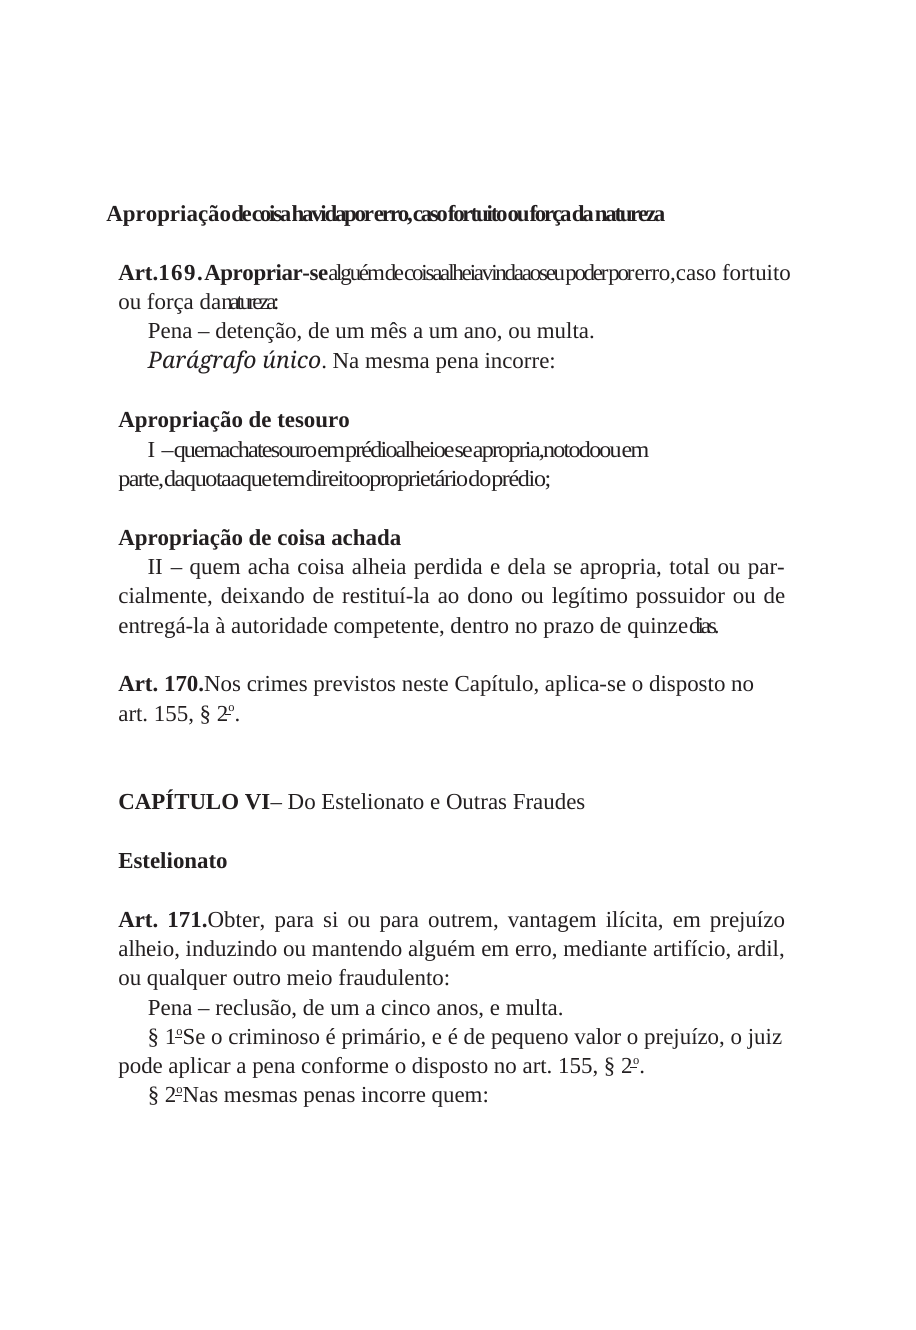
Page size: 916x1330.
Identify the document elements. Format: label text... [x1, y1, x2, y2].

list –quemachatesouroemprédioalheioeseapropria,notodoouem parte,daquotaaquetemdireitooproprietáriodoprédio; [118, 436, 786, 491]
text Parágrafo único. Na mesma pena incorre: [148, 344, 809, 376]
list – quem acha coisa alheia perdida e dela se apropria, total ou par- cialmente, deixando de restituí-la ao dono ou legítimo possuidor ou de entregá-la à autoridade competente, dentro no prazo de quinzedias. [118, 553, 786, 638]
text Art. 170.Nos crimes previstos neste Capítulo, aplica-se o disposto no art. 155, § 2o. [118, 671, 786, 726]
subtitle Apropriação de tesouro [118, 406, 809, 433]
text Art.169.Apropriar-sealguémdecoisaalheiavindaaoseupoderporerro,caso fortuito ou força danatureza: [118, 259, 809, 315]
subtitle Estelionato [118, 847, 809, 873]
subtitle Apropriação de coisa achada [118, 524, 809, 550]
text § 1oSe o criminoso é primário, e é de pequeno valor o prejuízo, o juiz pode aplicar a pena conforme o disposto no art. 155, § 2o. [118, 1023, 788, 1079]
text Pena – reclusão, de um a cinco anos, e multa. [148, 994, 809, 1020]
subtitle Apropriaçãodecoisahavidaporerro,casofortuitoouforçada natureza [106, 200, 757, 227]
text § 2oNas mesmas penas incorre quem: [148, 1082, 809, 1108]
text CAPÍTULO VI– Do Estelionato e Outras Fraudes [118, 788, 809, 814]
text Pena – detenção, de um mês a um ano, ou multa. [148, 317, 809, 344]
text Art. 171.Obter, para si ou para outrem, vantagem ilícita, em prejuízo alheio, induzindo ou mantendo alguém em erro, mediante artifício, ardil, ou qualquer outro meio fraudulento: [118, 906, 786, 991]
